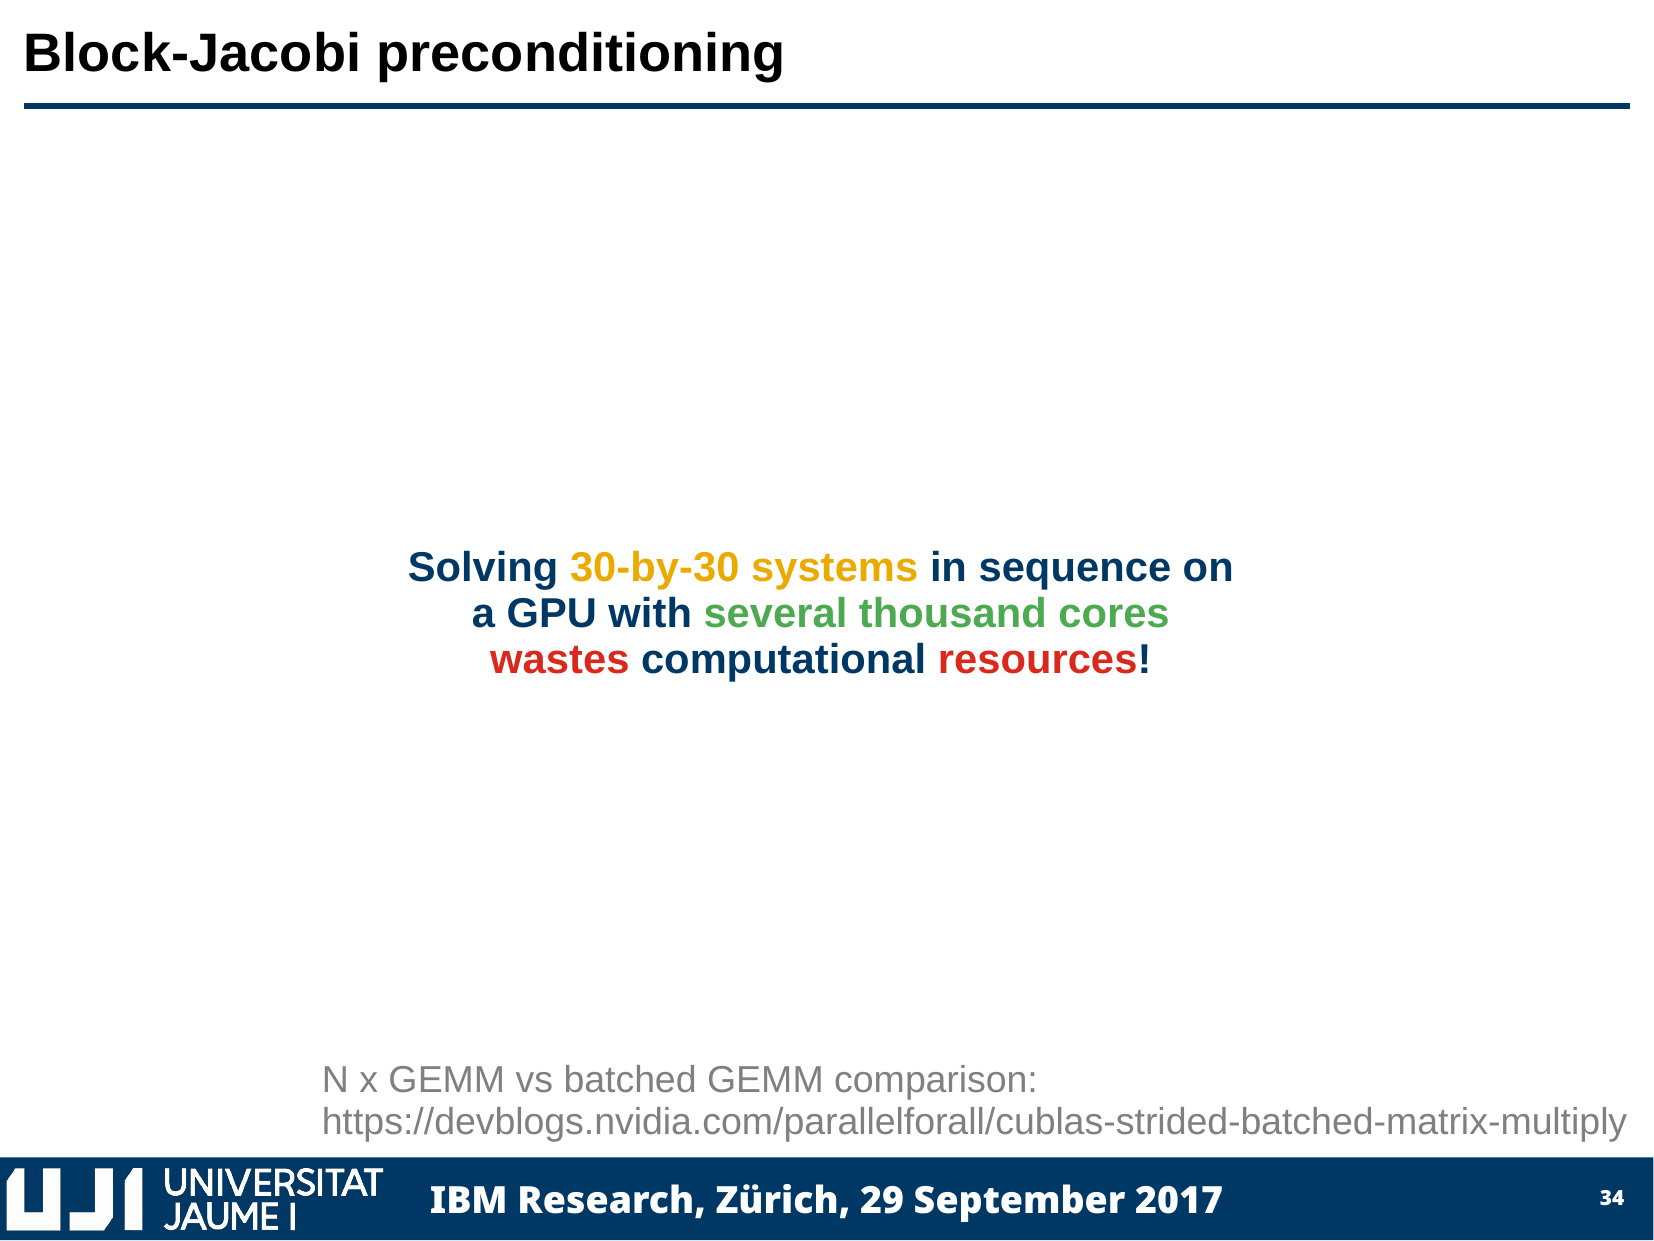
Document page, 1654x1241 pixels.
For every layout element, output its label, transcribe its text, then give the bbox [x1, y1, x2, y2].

title Block-Jacobi preconditioning [23, 0, 1630, 107]
picture [0, 1158, 390, 1241]
text_box N x GEMM vs batched GEMM comparison: https://devblogs.nvidia.com/parallelforall/cublas-strided-batched-matrix-multiply [307, 1051, 1652, 1150]
list Solving 30-by-30 systems in sequence on a GPU with several thousand cores wastes computational resources! [330, 543, 1241, 686]
